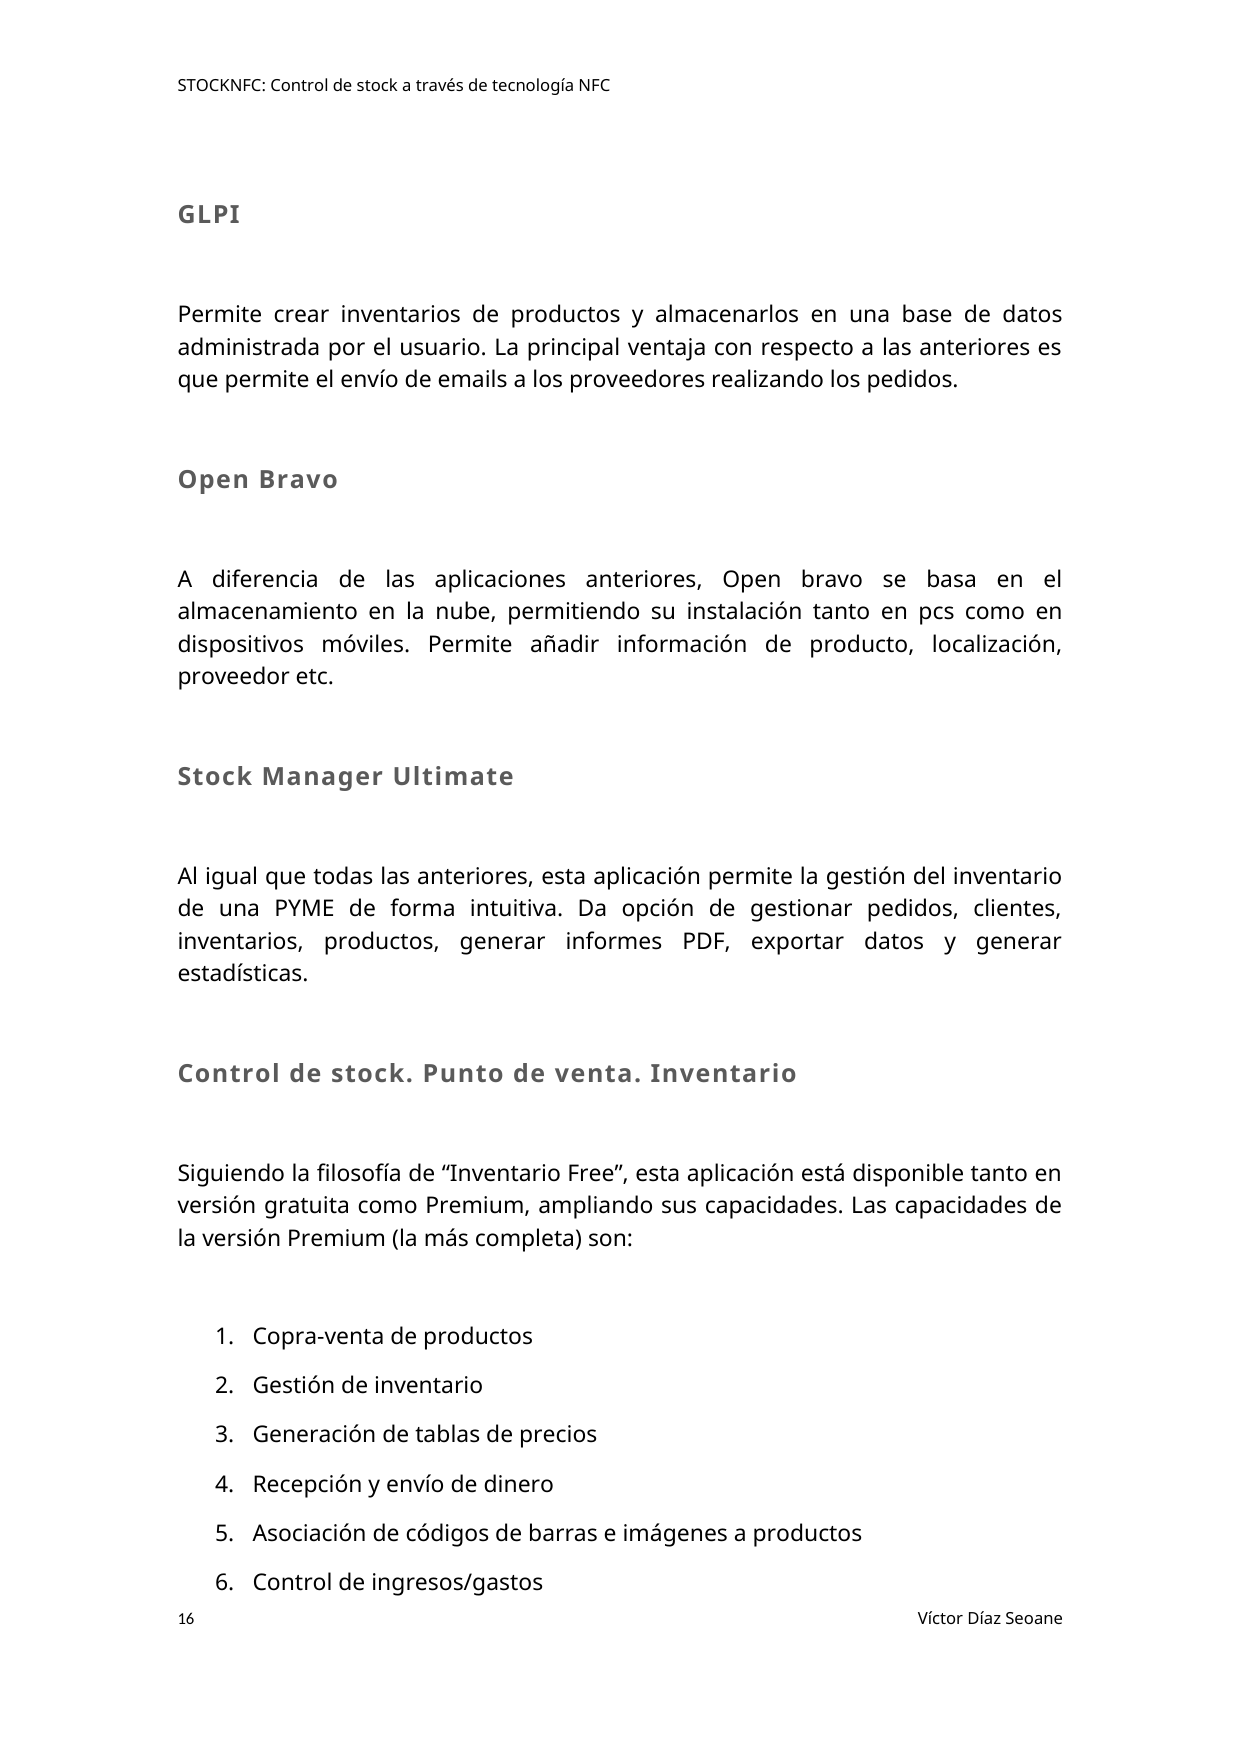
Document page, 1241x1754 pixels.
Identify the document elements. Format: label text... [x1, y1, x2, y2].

text Control de stock. Punto de venta. Inventario [177, 1056, 1063, 1089]
text Al igual que todas las anteriores, esta aplicación permite la gestión del inventario de una PYME de forma intuitiva. Da opción de gestionar pedidos, clientes, inventarios, productos, generar informes PDF, exportar datos y generar estadísticas. [177, 860, 1063, 988]
list Generación de tablas de precios [215, 1418, 1063, 1450]
text Stock Manager Ultimate [177, 758, 1063, 792]
text A diferencia de las aplicaciones anteriores, Open bravo se basa en el almacenamiento en la nube, permitiendo su instalación tanto en pcs como en dispositivos móviles. Permite añadir información de producto, localización, proveedor etc. [177, 563, 1063, 691]
list Recepción y envío de dinero [215, 1468, 1063, 1499]
list Gestión de inventario [215, 1369, 1063, 1401]
text Open Bravo [177, 461, 1063, 495]
list Asociación de códigos de barras e imágenes a productos [215, 1517, 1063, 1548]
text Permite crear inventarios de productos y almacenarlos en una base de datos administrada por el usuario. La principal ventaja con respecto a las anteriores es que permite el envío de emails a los proveedores realizando los pedidos. [177, 298, 1063, 394]
list Copra-venta de productos [215, 1320, 1063, 1351]
text Siguiendo la filosofía de “Inventario Free”, esta aplicación está disponible tanto en versión gratuita como Premium, ampliando sus capacidades. Las capacidades de la versión Premium (la más completa) son: [177, 1157, 1063, 1253]
list Control de ingresos/gastos [215, 1566, 1063, 1597]
text GLPI [177, 197, 1063, 231]
